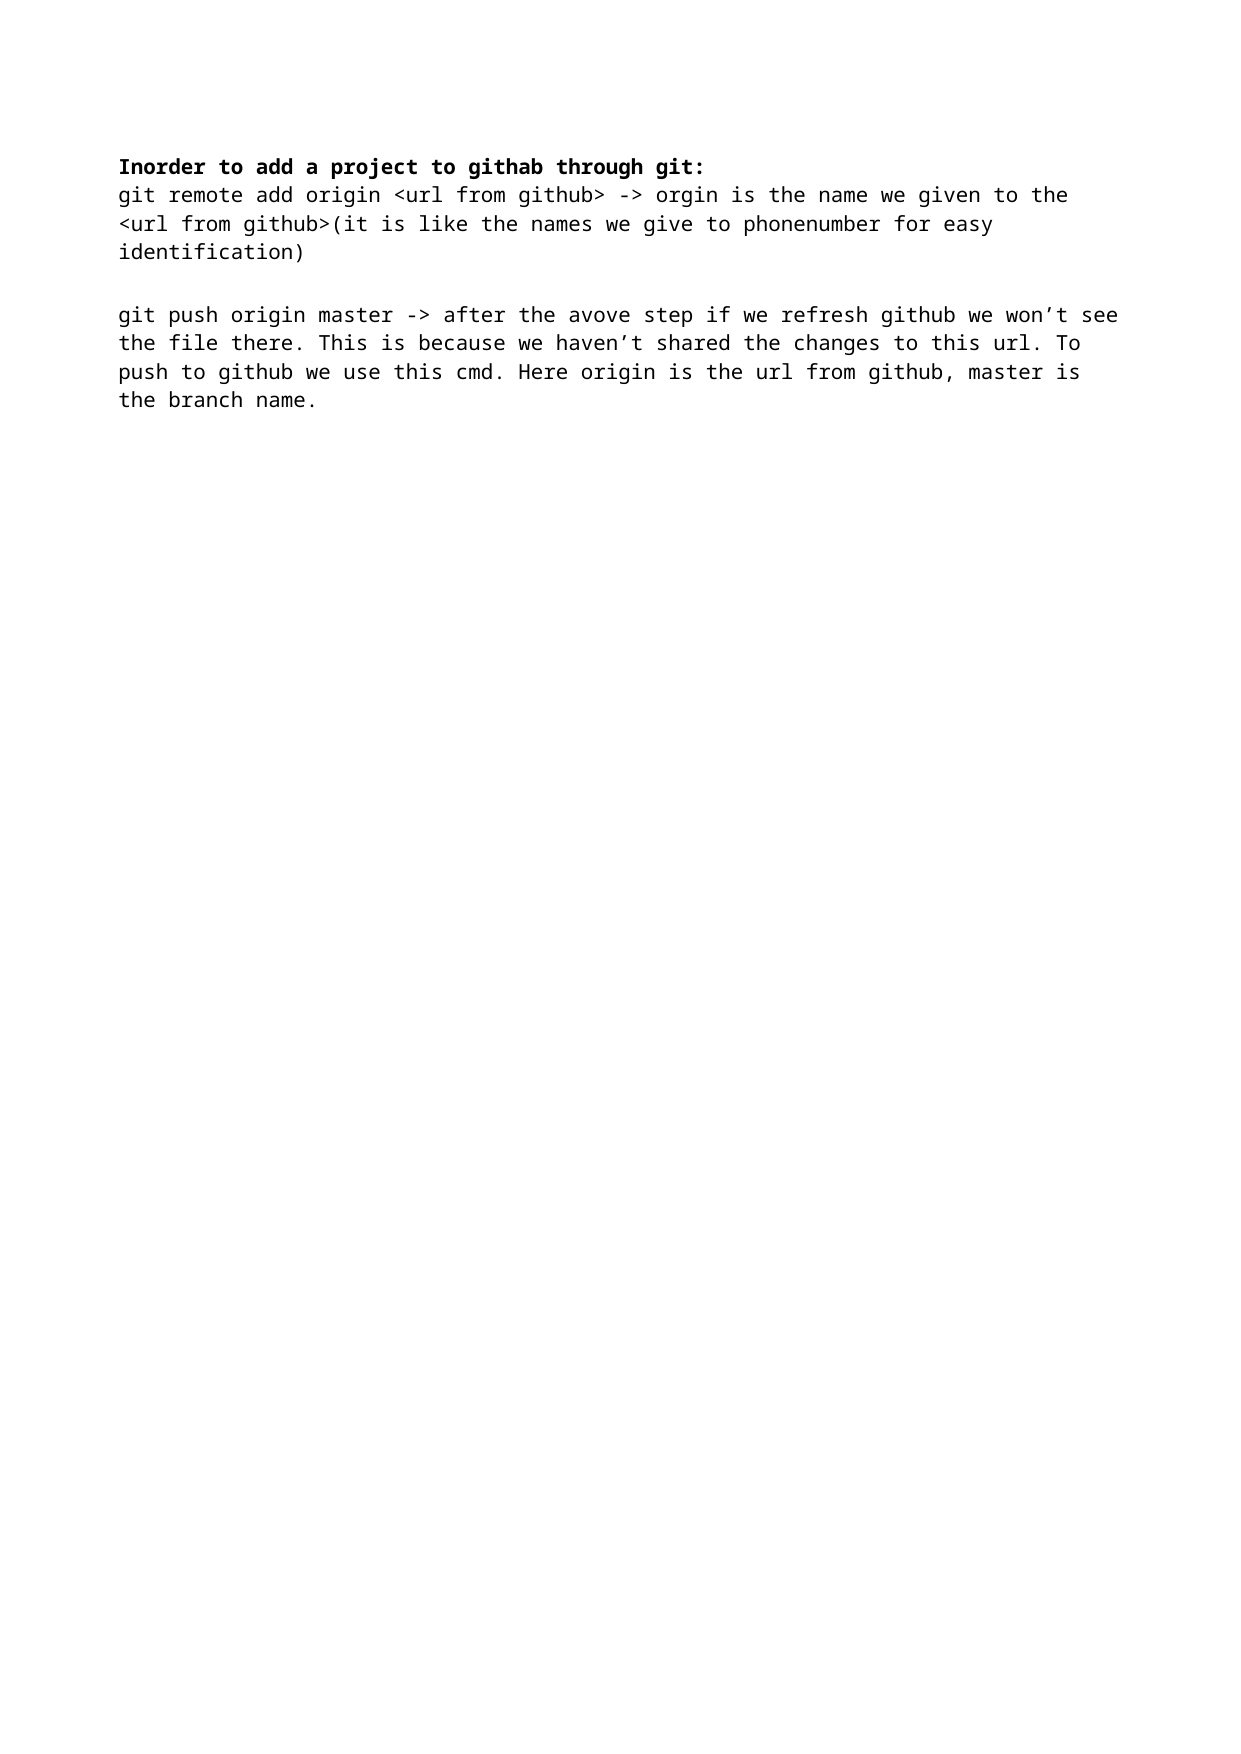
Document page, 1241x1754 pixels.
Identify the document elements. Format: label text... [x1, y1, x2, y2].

text git push origin master -> after the avove step if we refresh github we won’t see the file there. This is because we haven’t shared the changes to this url. To push to github we use this cmd. Here origin is the url from github, master is the branch name. [118, 300, 1122, 414]
text git remote add origin <url from github> -> orgin is the name we given to the <url from github>(it is like the names we give to phonenumber for easy identification) [118, 181, 1122, 266]
text Inorder to add a project to githab through git: [118, 152, 1122, 181]
